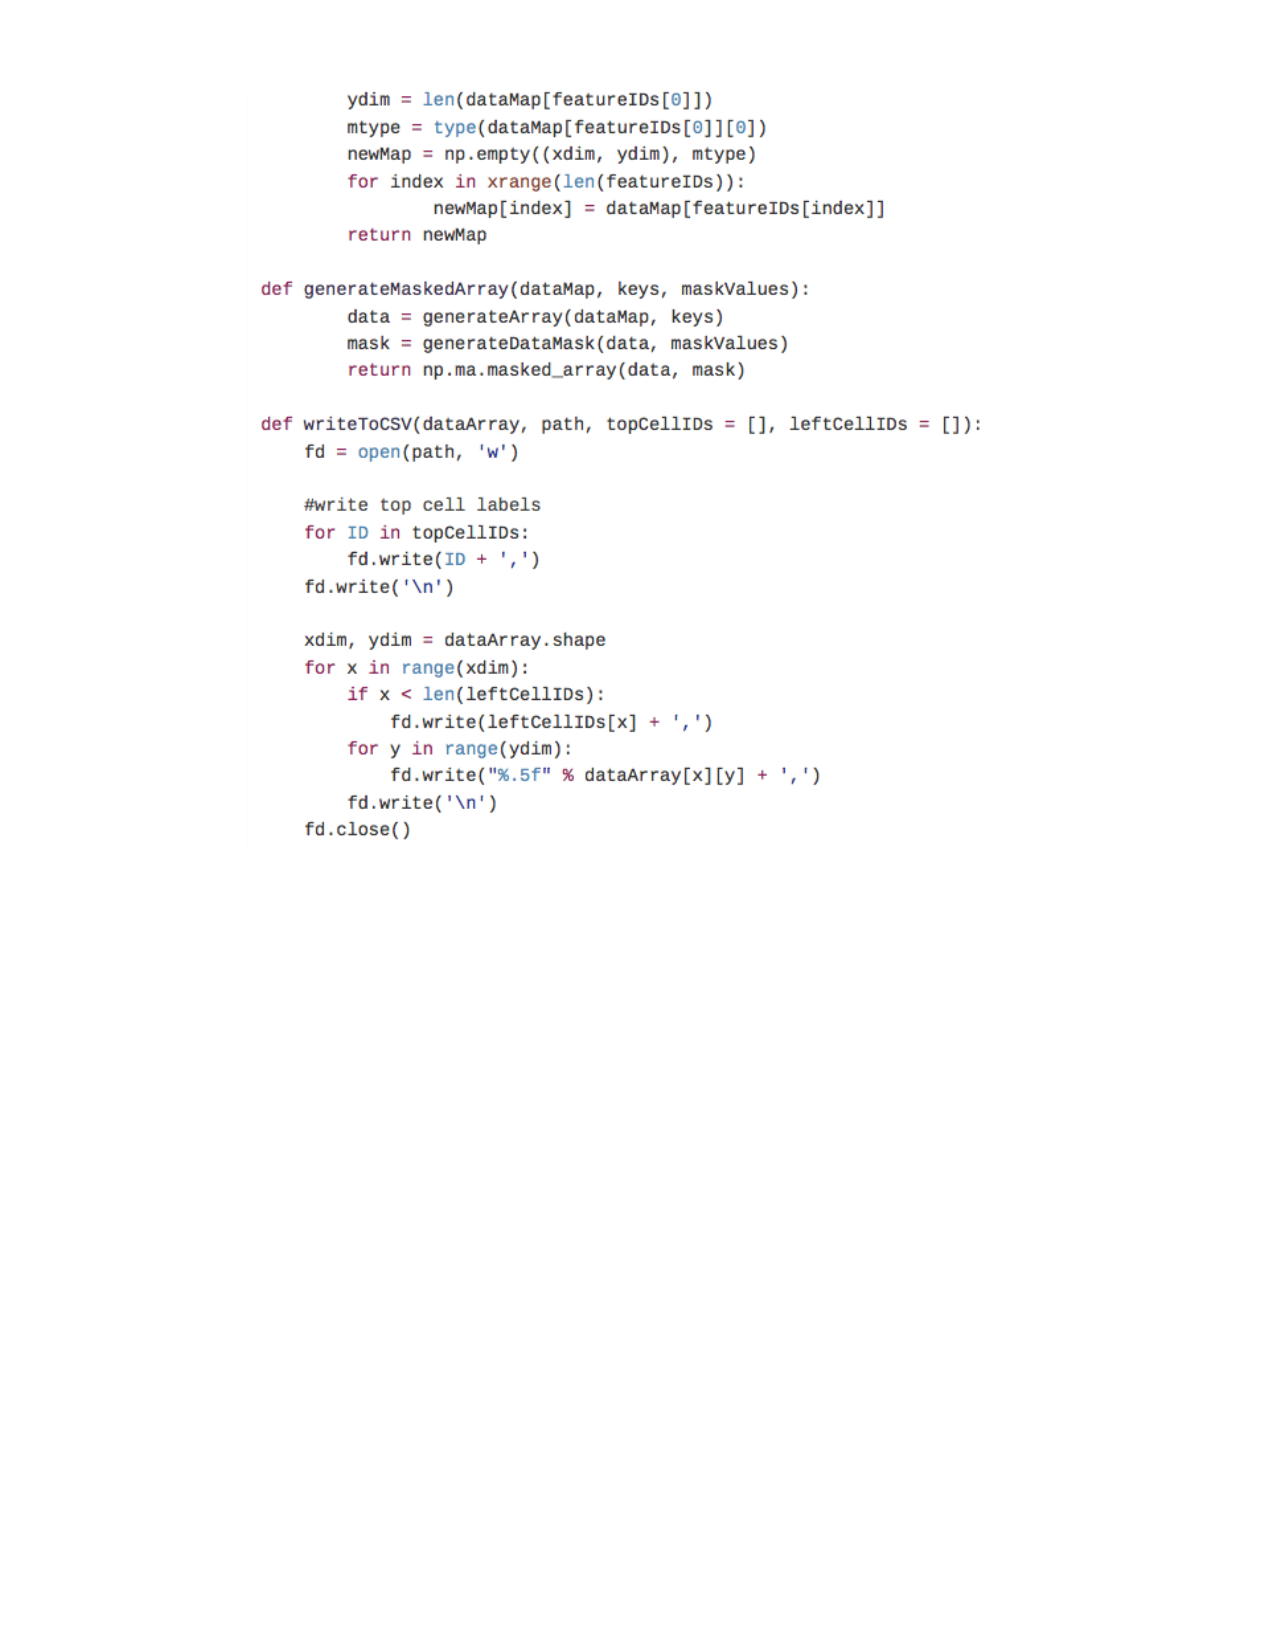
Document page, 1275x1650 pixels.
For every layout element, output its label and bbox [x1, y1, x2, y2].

picture [246, 50, 1026, 854]
